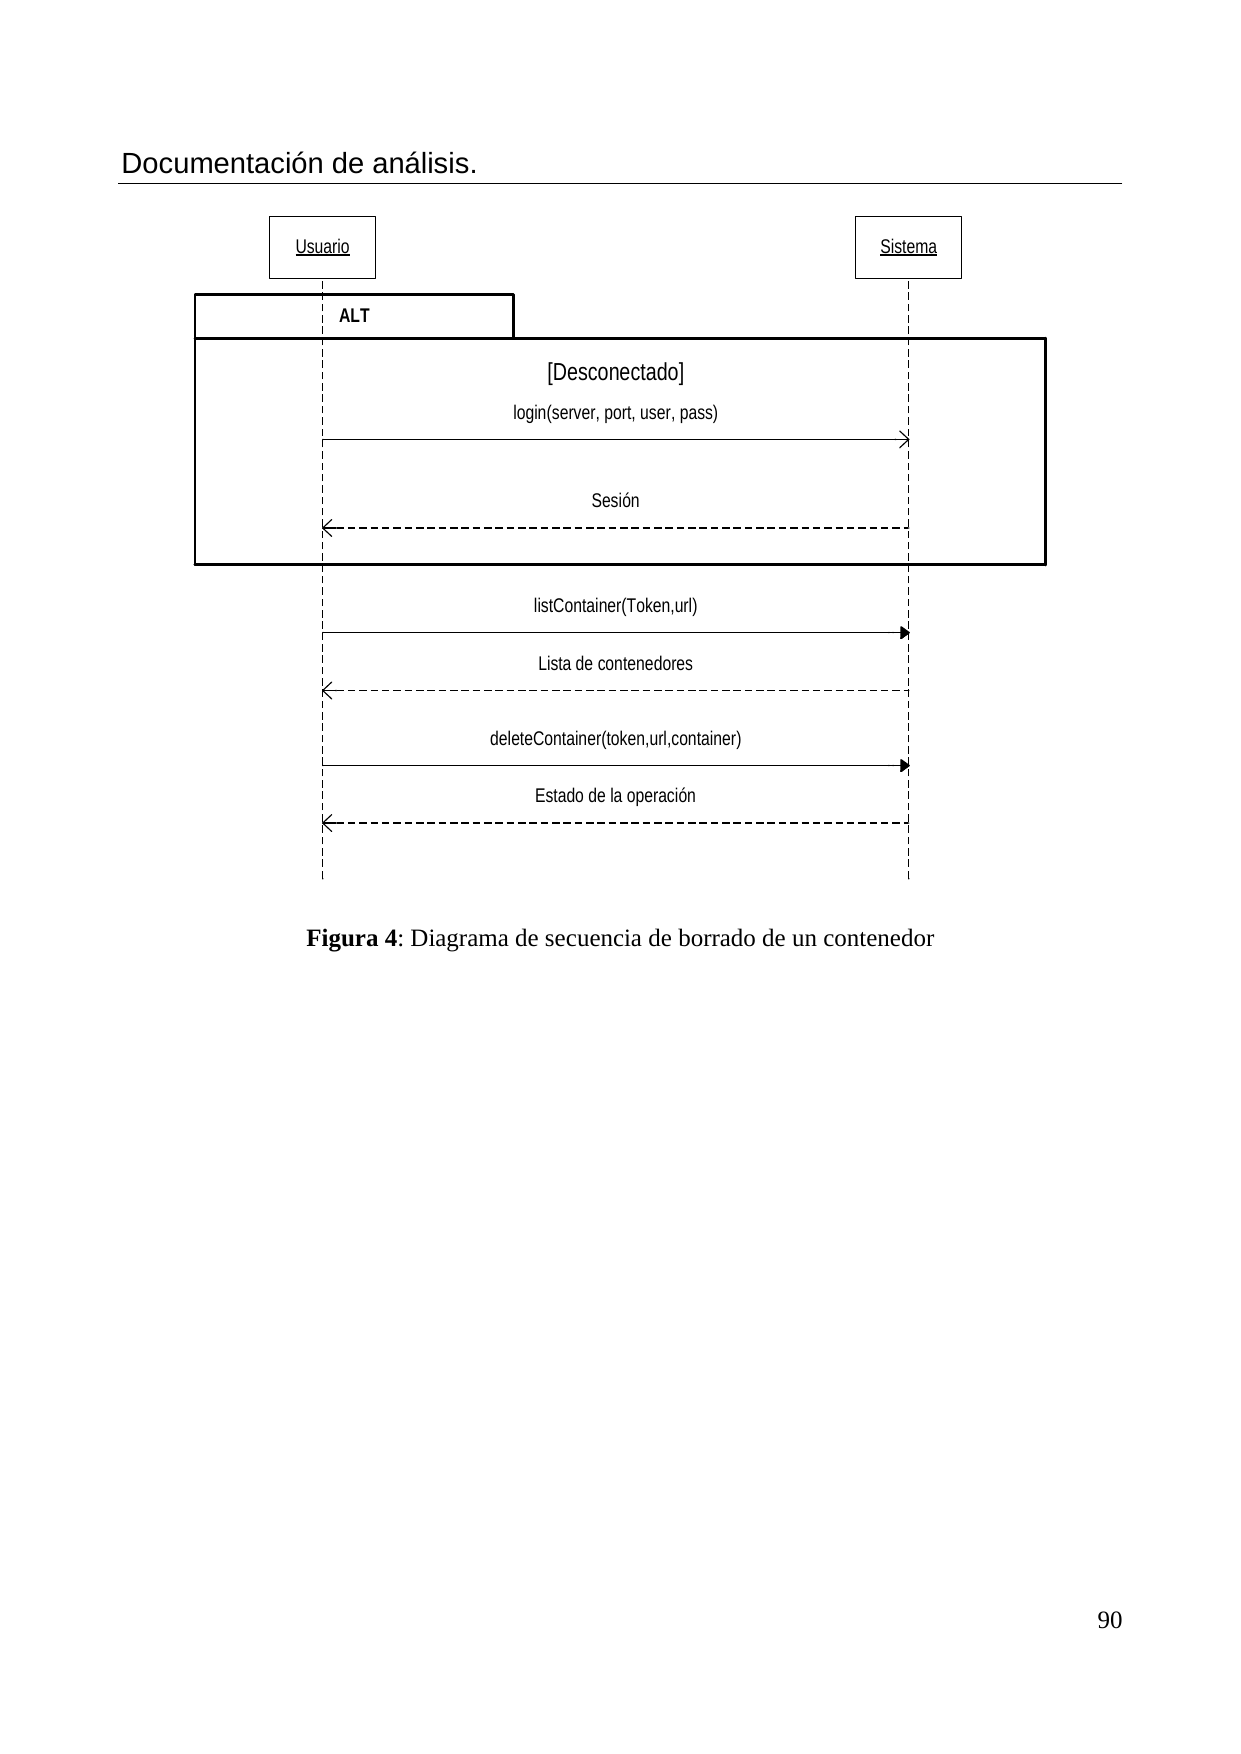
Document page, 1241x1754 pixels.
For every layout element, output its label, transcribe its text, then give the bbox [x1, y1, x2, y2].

text Figura 4: Diagrama de secuencia de borrado de un contenedor [118, 923, 1122, 952]
